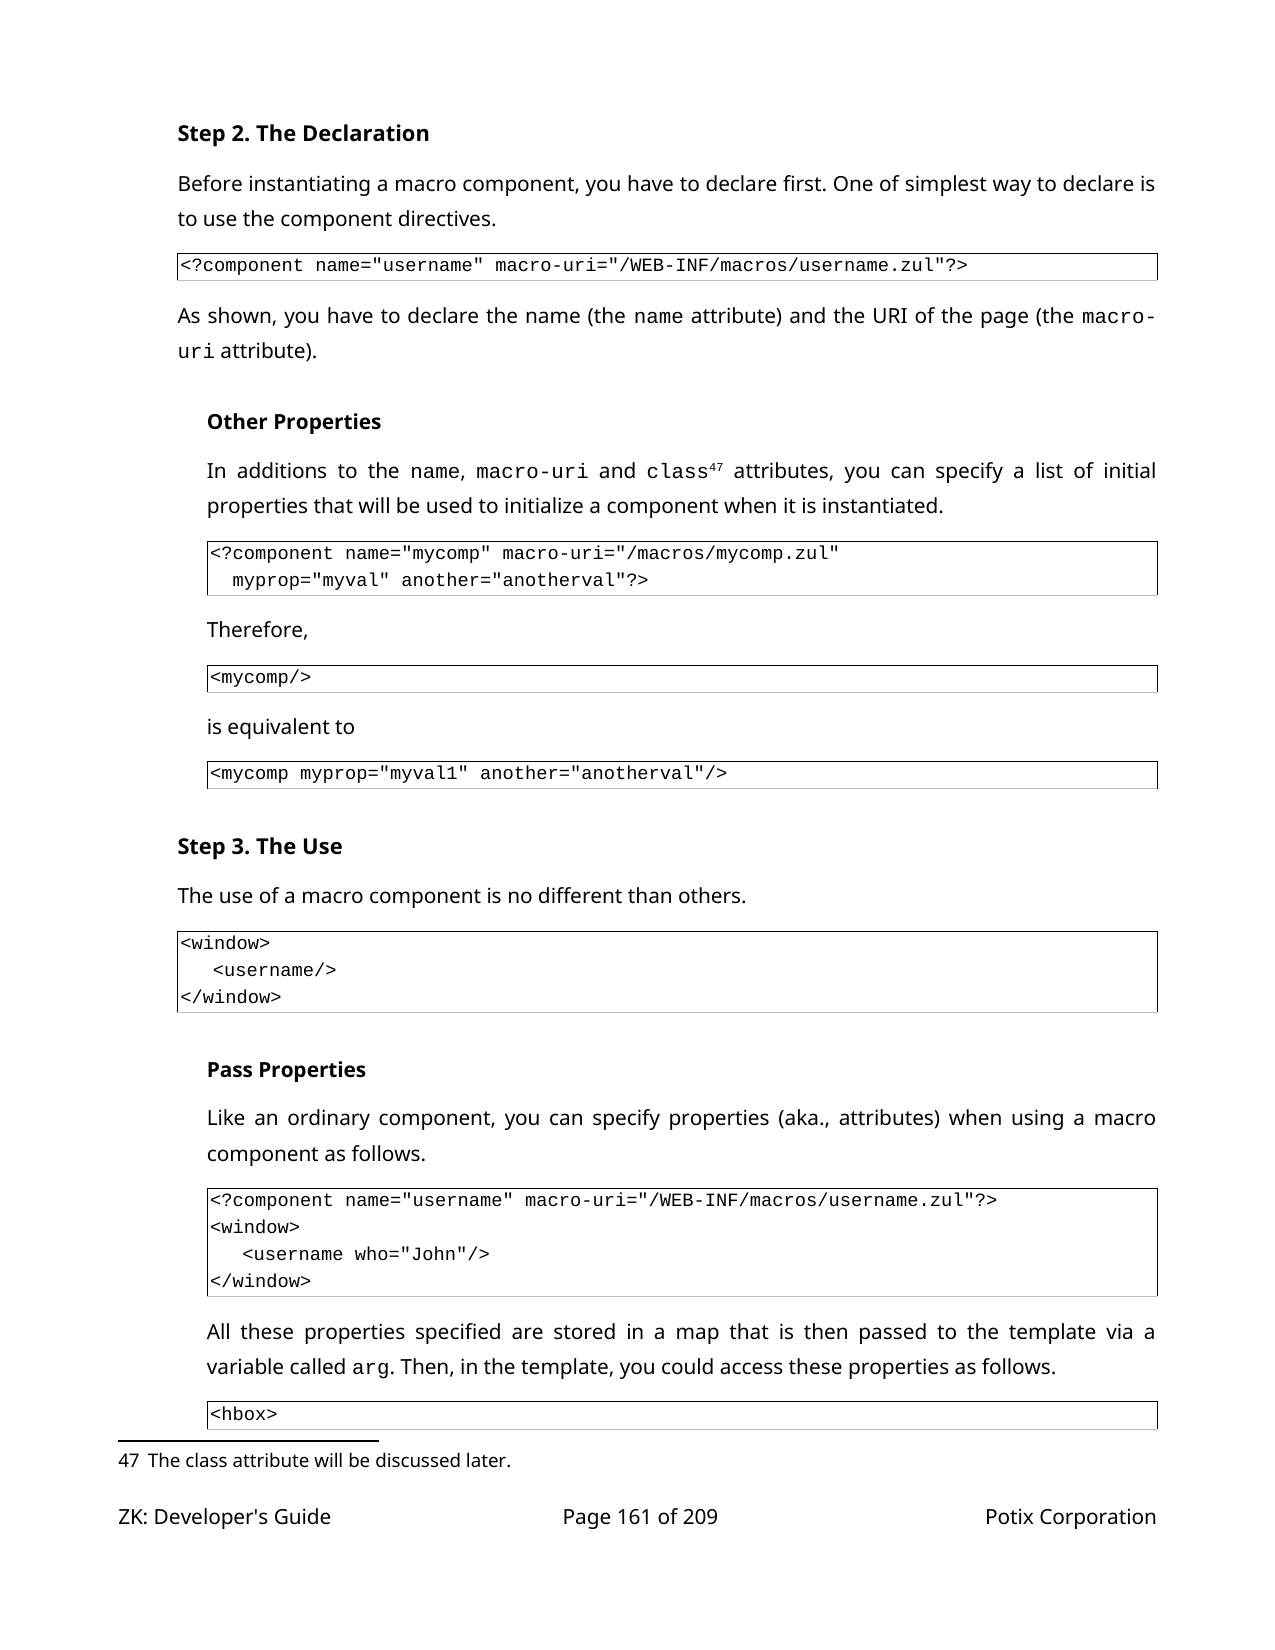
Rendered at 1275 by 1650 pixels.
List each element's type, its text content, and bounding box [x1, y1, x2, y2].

text <?component name="username" macro-uri="/WEB-INF/macros/username.zul"?> [208, 1189, 1157, 1212]
text The class attribute will be discussed later. [118, 1447, 1157, 1473]
text The use of a macro component is no different than others. [177, 882, 1157, 910]
text <mycomp myprop="myval1" another="anotherval"/> [208, 762, 1157, 788]
text <mycomp/> [208, 666, 1157, 692]
text <hbox> [208, 1402, 1157, 1429]
text <window> [178, 932, 1157, 955]
subtitle Other Properties [207, 407, 1157, 436]
text </window> [208, 1269, 1157, 1296]
text All these properties specified are stored in a map that is then passed to the template via a variable called arg. Then, in the template, you could access these properties as follows. [207, 1317, 1157, 1381]
text <?component name="mycomp" macro-uri="/macros/mycomp.zul" [208, 542, 1157, 565]
subtitle Step 3. The Use [177, 831, 1157, 861]
subtitle Step 2. The Declaration [177, 118, 1157, 148]
text As shown, you have to declare the name (the name attribute) and the URI of the page (the macro-uri attribute). [177, 301, 1157, 365]
text <?component name="username" macro-uri="/WEB-INF/macros/username.zul"?> [178, 254, 1157, 280]
text myprop="myval" another="anotherval"?> [208, 568, 1157, 595]
text </window> [178, 985, 1157, 1012]
text <username who="John"/> [208, 1242, 1157, 1266]
text In additions to the name, macro-uri and class attributes, you can specify a list of initial properties that will be used to initialize a component when it is instantiated. [207, 456, 1157, 520]
text Like an ordinary component, you can specify properties (aka., attributes) when using a macro component as follows. [207, 1103, 1157, 1167]
text is equivalent to [207, 712, 1157, 741]
text <username/> [178, 958, 1157, 982]
text Before instantiating a macro component, you have to declare first. One of simplest way to declare is to use the component directives. [177, 169, 1157, 232]
subtitle Pass Properties [207, 1055, 1157, 1083]
text Therefore, [207, 616, 1157, 644]
text <window> [208, 1215, 1157, 1239]
